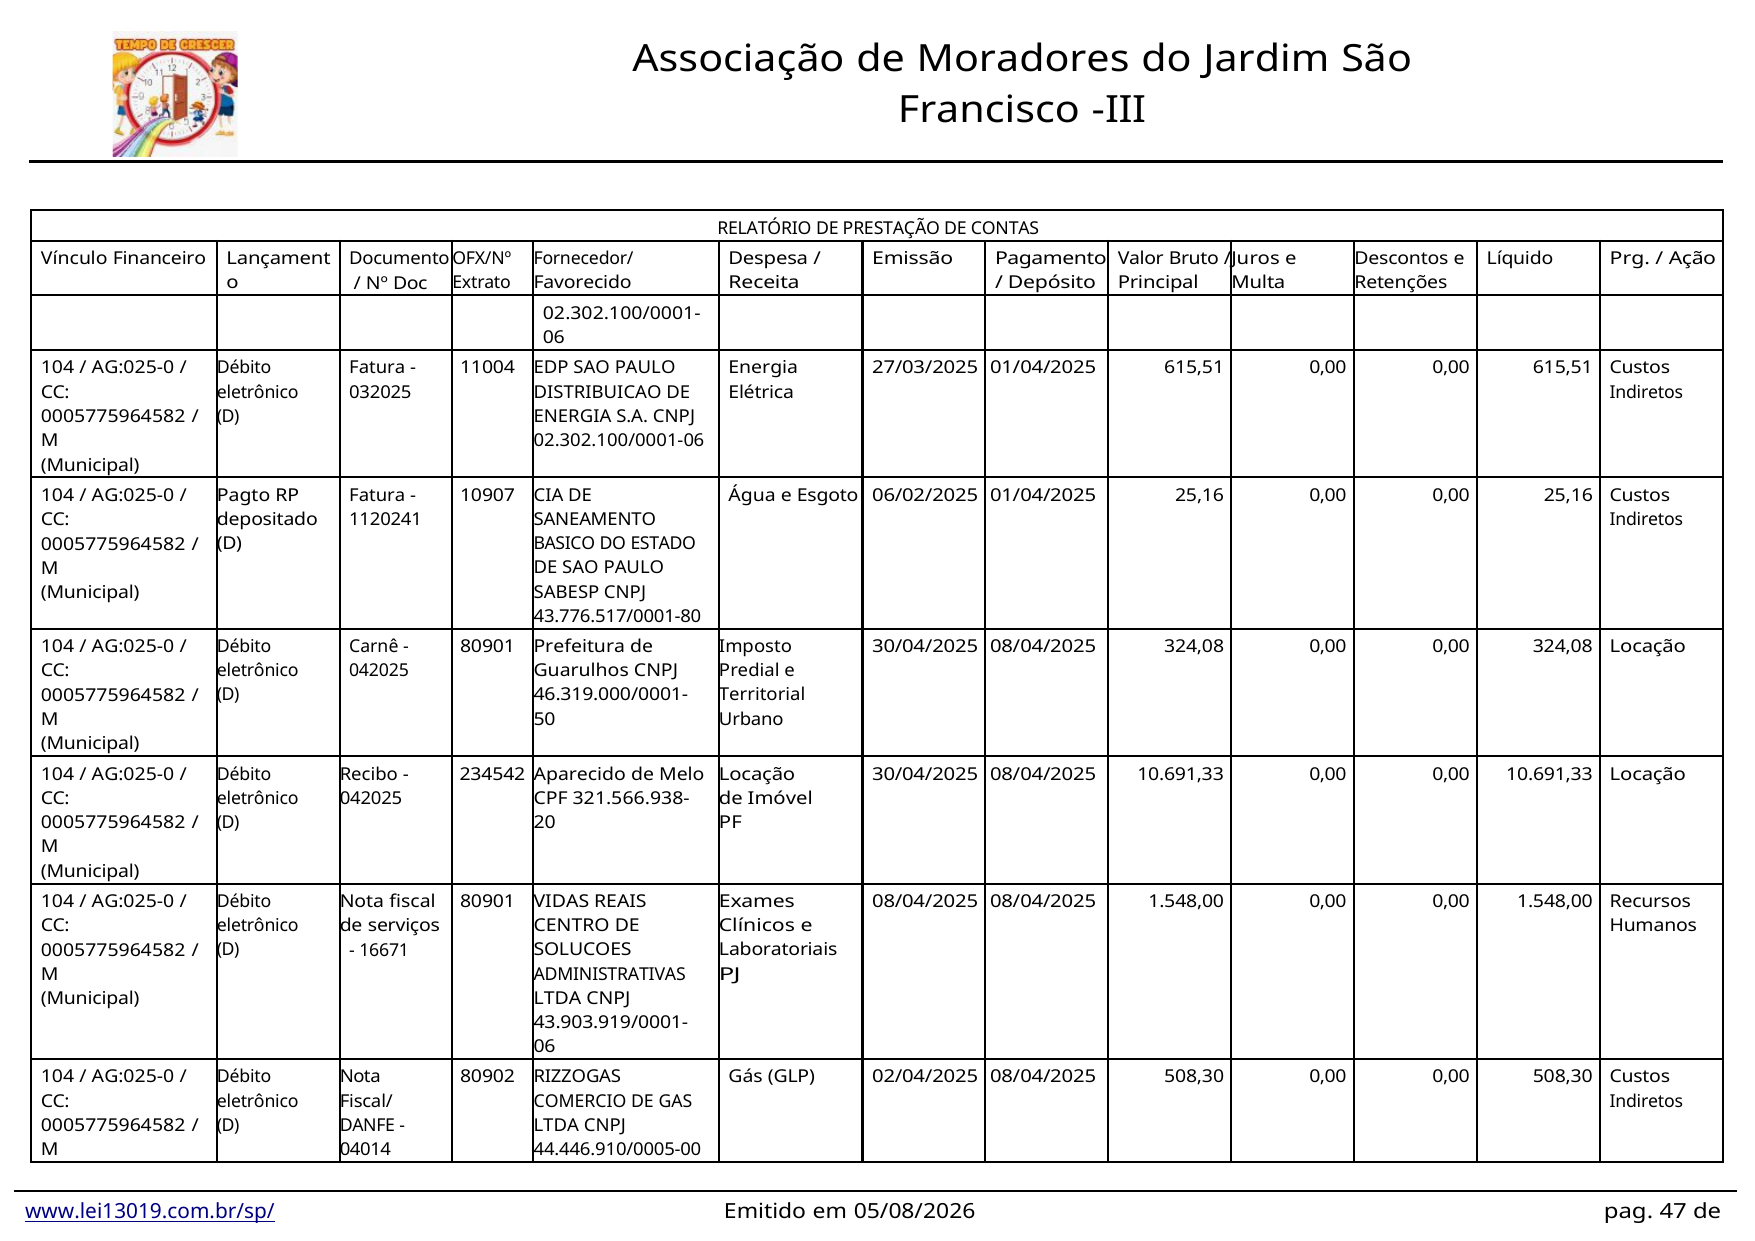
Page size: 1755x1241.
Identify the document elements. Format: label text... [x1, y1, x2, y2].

table_cell Água e Esgoto [720, 478, 861, 627]
table_cell 0,00 [1232, 1060, 1353, 1161]
table_cell 0,00 [1232, 757, 1353, 882]
table_cell 104 / AG:025-0 / CC: 0005775964582 / M (Municipal) [32, 478, 216, 627]
table_cell Pagto RP depositado (D) [218, 478, 339, 627]
table_cell 11004 [453, 351, 532, 476]
table_cell 08/04/2025 [986, 630, 1107, 755]
table_cell [1601, 296, 1722, 349]
table_cell 508,30 [1109, 1060, 1230, 1161]
table_cell EDP SAO PAULO DISTRIBUICAO DE ENERGIA S.A. CNPJ 02.302.100/0001-06 [534, 351, 718, 476]
table_cell [32, 296, 216, 349]
table_cell Imposto Predial e Territorial Urbano [720, 630, 861, 755]
table_cell 234542 [453, 757, 532, 882]
table_cell [864, 296, 984, 349]
table_cell [986, 296, 1107, 349]
table_cell 80901 [453, 885, 532, 1058]
table_cell 0,00 [1355, 630, 1476, 755]
table_cell Gás (GLP) [720, 1060, 861, 1161]
table_cell Energia Elétrica [720, 351, 861, 476]
table_cell 06/02/2025 [864, 478, 984, 627]
table_cell Exames Clínicos e Laboratoriais PJ [720, 885, 861, 1058]
table_cell Locação de Imóvel PF [720, 757, 861, 882]
table_cell Locação [1601, 757, 1722, 882]
table_cell 10907 [453, 478, 532, 627]
table_cell 1.548,00 [1478, 885, 1599, 1058]
table_cell [1109, 296, 1230, 349]
table_cell Vínculo Financeiro [32, 242, 216, 294]
table_cell 80902 [453, 1060, 532, 1161]
table_cell Locação [1601, 630, 1722, 755]
table_cell 615,51 [1109, 351, 1230, 476]
table_cell Débito eletrônico (D) [218, 757, 339, 882]
table_cell [218, 296, 339, 349]
table_cell RIZZOGAS COMERCIO DE GAS LTDA CNPJ 44.446.910/0005-00 [534, 1060, 718, 1161]
table_cell 80901 [453, 630, 532, 755]
table_cell Valor Bruto / Principal [1109, 242, 1230, 294]
table_cell 08/04/2025 [864, 885, 984, 1058]
table_cell 0,00 [1355, 478, 1476, 627]
table_cell 0,00 [1232, 885, 1353, 1058]
table_cell 508,30 [1478, 1060, 1599, 1161]
table_cell [720, 296, 861, 349]
table_cell 615,51 [1478, 351, 1599, 476]
table_cell Débito eletrônico (D) [218, 630, 339, 755]
table_cell OFX/Nº Extrato [453, 242, 532, 294]
table_cell [1232, 296, 1353, 349]
table_cell Recursos Humanos [1601, 885, 1722, 1058]
table_cell Carnê - 042025 [341, 630, 451, 755]
table_cell 25,16 [1109, 478, 1230, 627]
table_cell 02.302.100/0001-06 [534, 296, 718, 349]
table_cell 0,00 [1355, 351, 1476, 476]
table_cell 27/03/2025 [864, 351, 984, 476]
table_cell Prg. / Ação [1601, 242, 1722, 294]
table_cell [1355, 296, 1476, 349]
table_cell 08/04/2025 [986, 885, 1107, 1058]
table_cell 104 / AG:025-0 / CC: 0005775964582 / M (Municipal) [32, 757, 216, 882]
table_cell Débito eletrônico (D) [218, 885, 339, 1058]
table_cell Aparecido de Melo CPF 321.566.938-20 [534, 757, 718, 882]
table_cell 104 / AG:025-0 / CC: 0005775964582 / M (Municipal) [32, 885, 216, 1058]
table_cell Custos Indiretos [1601, 351, 1722, 476]
table_cell Emissão [864, 242, 984, 294]
table_cell [1478, 296, 1599, 349]
table_cell [453, 296, 532, 349]
table_cell 02/04/2025 [864, 1060, 984, 1161]
table_cell VIDAS REAIS CENTRO DE SOLUCOES ADMINISTRATIVAS LTDA CNPJ 43.903.919/0001-06 [534, 885, 718, 1058]
table_cell 0,00 [1355, 885, 1476, 1058]
table_cell 0,00 [1355, 1060, 1476, 1161]
table_cell 0,00 [1232, 630, 1353, 755]
table_cell 0,00 [1232, 351, 1353, 476]
table_cell 104 / AG:025-0 / CC: 0005775964582 / M (Municipal) [32, 351, 216, 476]
table_cell Débito eletrônico (D) [218, 351, 339, 476]
table_cell Custos Indiretos [1601, 1060, 1722, 1161]
table_cell 324,08 [1478, 630, 1599, 755]
table_cell Pagamento / Depósito [986, 242, 1107, 294]
table_cell Fatura - 1120241 [341, 478, 451, 627]
table_cell 104 / AG:025-0 / CC: 0005775964582 / M [32, 1060, 216, 1161]
table_cell Fornecedor/ Favorecido [534, 242, 718, 294]
table_cell Líquido [1478, 242, 1599, 294]
table_cell Nota fiscal de serviços - 16671 [341, 885, 451, 1058]
table_cell Juros e Multa [1232, 242, 1353, 294]
table_cell 30/04/2025 [864, 630, 984, 755]
table_cell CIA DE SANEAMENTO BASICO DO ESTADO DE SAO PAULO SABESP CNPJ 43.776.517/0001-80 [534, 478, 718, 627]
table_cell 324,08 [1109, 630, 1230, 755]
table_cell Lançamento [218, 242, 339, 294]
table_cell Prefeitura de Guarulhos CNPJ 46.319.000/0001-50 [534, 630, 718, 755]
table_cell 08/04/2025 [986, 757, 1107, 882]
table_cell Recibo - 042025 [341, 757, 451, 882]
table_cell Custos Indiretos [1601, 478, 1722, 627]
table_cell Descontos e Retenções [1355, 242, 1476, 294]
table_cell 10.691,33 [1109, 757, 1230, 882]
table_cell 1.548,00 [1109, 885, 1230, 1058]
table_cell 25,16 [1478, 478, 1599, 627]
table_cell 0,00 [1232, 478, 1353, 627]
table_cell 01/04/2025 [986, 351, 1107, 476]
table_cell [341, 296, 451, 349]
table_cell Despesa / Receita [720, 242, 861, 294]
table_cell 01/04/2025 [986, 478, 1107, 627]
table_header RELATÓRIO DE PRESTAÇÃO DE CONTAS [32, 211, 1722, 239]
table_cell Nota Fiscal/ DANFE - 04014 [341, 1060, 451, 1161]
table_cell 10.691,33 [1478, 757, 1599, 882]
table_cell Documento / Nº Doc [341, 242, 451, 294]
table_cell 104 / AG:025-0 / CC: 0005775964582 / M (Municipal) [32, 630, 216, 755]
table_cell 30/04/2025 [864, 757, 984, 882]
table_cell Fatura - 032025 [341, 351, 451, 476]
table_cell 0,00 [1355, 757, 1476, 882]
table_cell 08/04/2025 [986, 1060, 1107, 1161]
table_cell Débito eletrônico (D) [218, 1060, 339, 1161]
